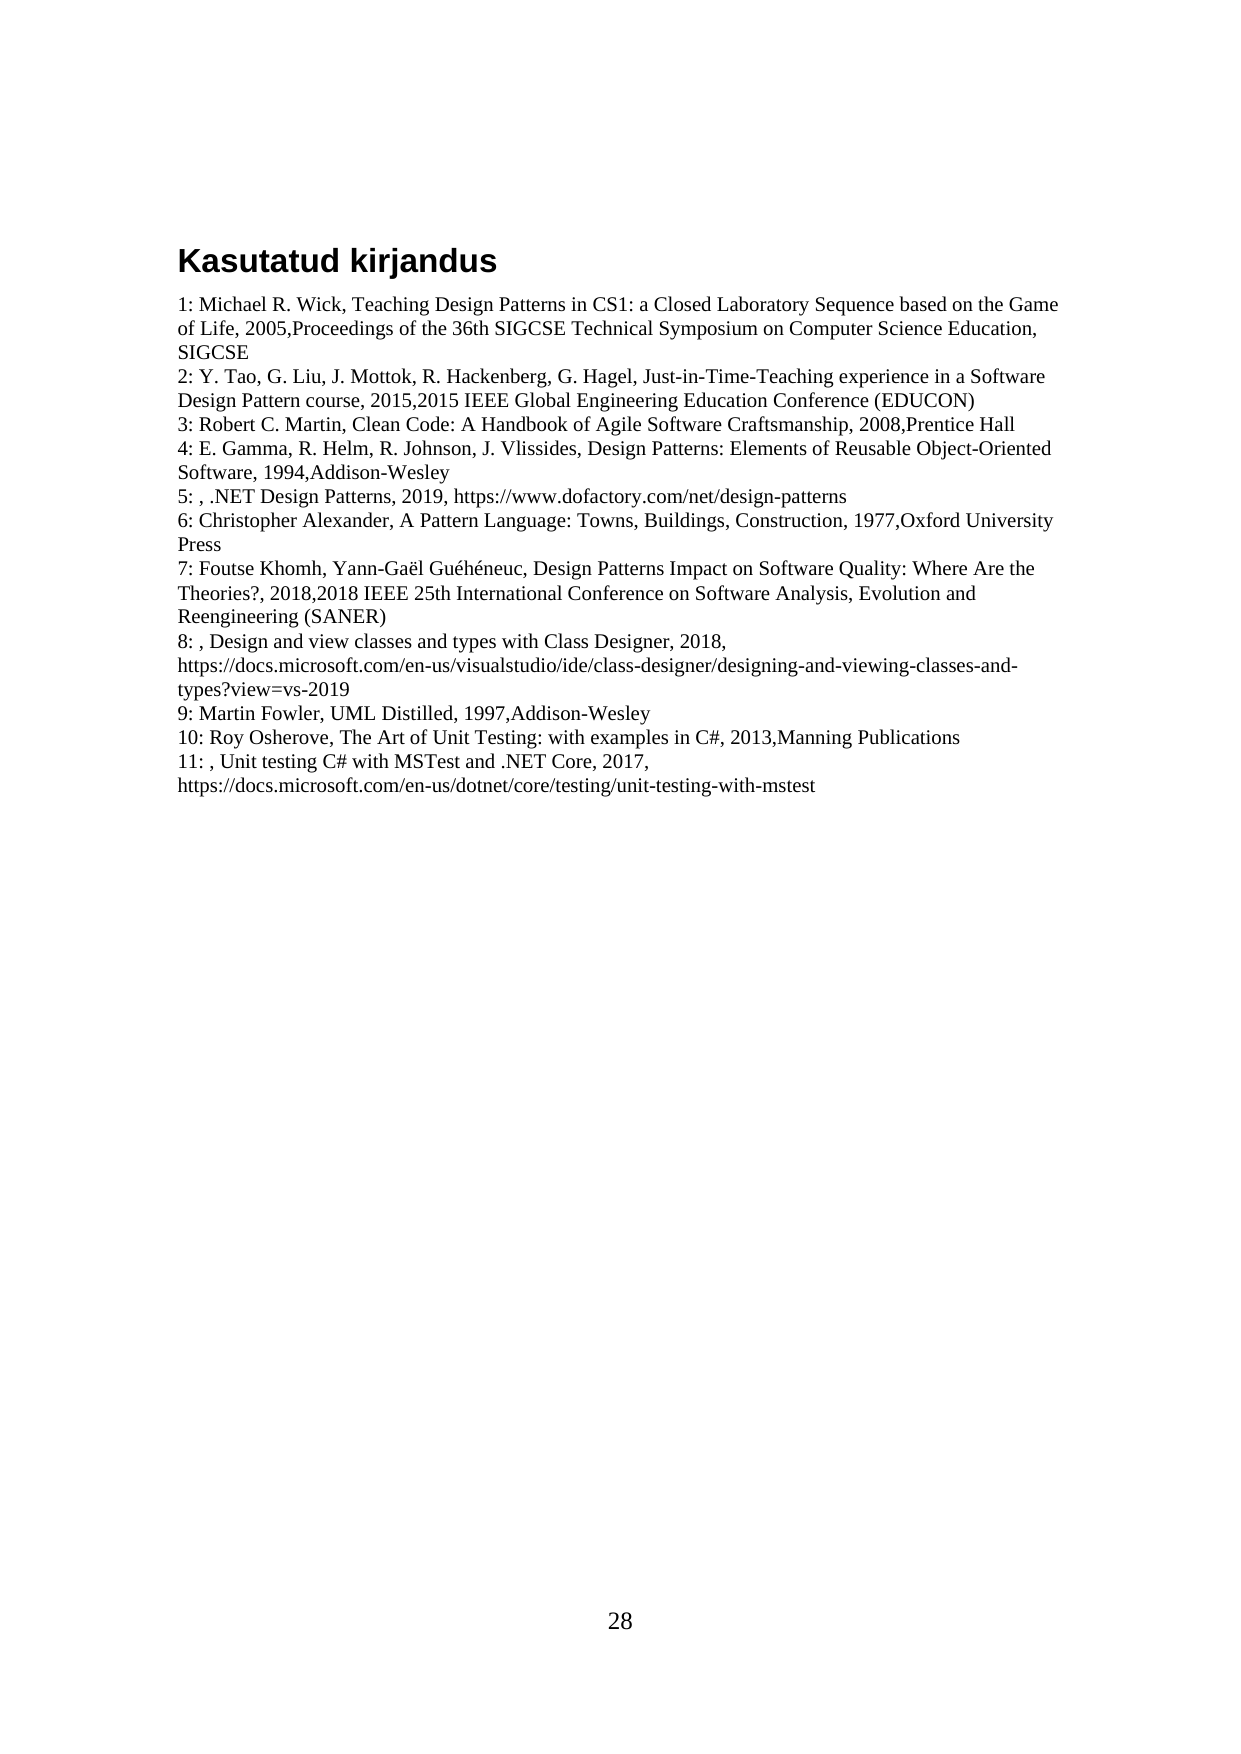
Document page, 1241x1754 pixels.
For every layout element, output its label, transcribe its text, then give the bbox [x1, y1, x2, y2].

text 11: , Unit testing C# with MSTest and .NET Core, 2017, https://docs.microsoft.com/en-us/dotnet/core/testing/unit-testing-with-mstest [177, 749, 1063, 797]
text 5: , .NET Design Patterns, 2019, https://www.dofactory.com/net/design-patterns [177, 484, 1063, 508]
text 10: Roy Osherove, The Art of Unit Testing: with examples in C#, 2013,Manning Publications [177, 725, 1063, 749]
text 9: Martin Fowler, UML Distilled, 1997,Addison-Wesley [177, 701, 1063, 725]
text 7: Foutse Khomh, Yann-Gaël Guéhéneuc, Design Patterns Impact on Software Quality: Where Are the Theories?, 2018,2018 IEEE 25th International Conference on Software Analysis, Evolution and Reengineering (SANER) [177, 556, 1063, 628]
text 8: , Design and view classes and types with Class Designer, 2018, https://docs.microsoft.com/en-us/visualstudio/ide/class-designer/designing-and-viewing-classes-and-types?view=vs-2019 [177, 628, 1063, 701]
text 6: Christopher Alexander, A Pattern Language: Towns, Buildings, Construction, 1977,Oxford University Press [177, 508, 1063, 556]
text 2: Y. Tao, G. Liu, J. Mottok, R. Hackenberg, G. Hagel, Just-in-Time-Teaching experience in a Software Design Pattern course, 2015,2015 IEEE Global Engineering Education Conference (EDUCON) [177, 364, 1063, 412]
text 3: Robert C. Martin, Clean Code: A Handbook of Agile Software Craftsmanship, 2008,Prentice Hall [177, 412, 1063, 436]
subtitle Kasutatud kirjandus [177, 241, 1063, 279]
text 1: Michael R. Wick, Teaching Design Patterns in CS1: a Closed Laboratory Sequence based on the Game of Life, 2005,Proceedings of the 36th SIGCSE Technical Symposium on Computer Science Education, SIGCSE [177, 292, 1063, 364]
text 4: E. Gamma, R. Helm, R. Johnson, J. Vlissides, Design Patterns: Elements of Reusable Object-Oriented Software, 1994,Addison-Wesley [177, 436, 1063, 484]
